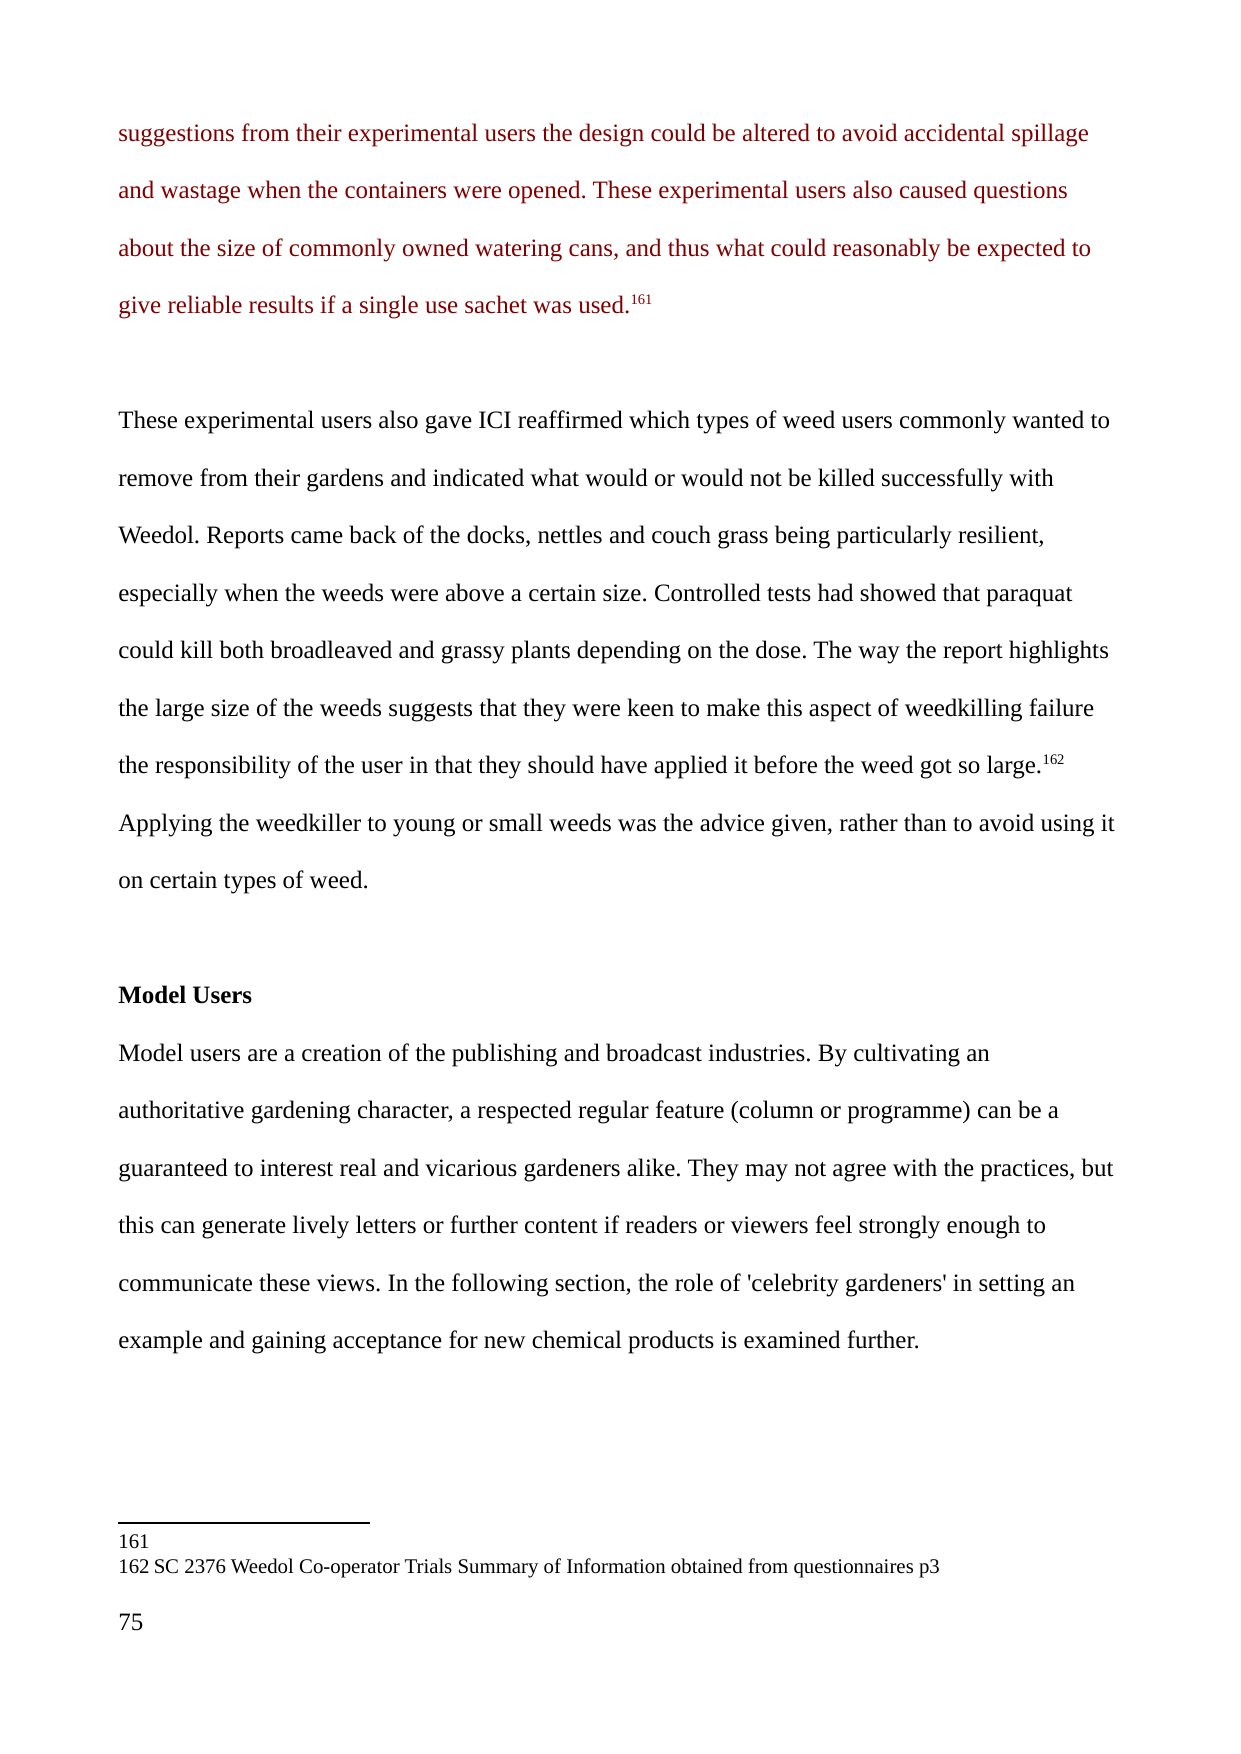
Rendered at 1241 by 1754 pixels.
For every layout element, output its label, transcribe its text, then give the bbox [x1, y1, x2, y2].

text These experimental users also gave ICI reaffirmed which types of weed users commonly wanted to remove from their gardens and indicated what would or would not be killed successfully with Weedol. Reports came back of the docks, nettles and couch grass being particularly resilient, especially when the weeds were above a certain size. Controlled tests had showed that paraquat could kill both broadleaved and grassy plants depending on the dose. The way the report highlights the large size of the weeds suggests that they were keen to make this aspect of weedkilling failure the responsibility of the user in that they should have applied it before the weed got so large. Applying the weedkiller to young or small weeds was the advice given, rather than to avoid using it on certain types of weed. [118, 406, 1122, 894]
text Model Users [118, 981, 1122, 1009]
text Model users are a creation of the publishing and broadcast industries. By cultivating an authoritative gardening character, a respected regular feature (column or programme) can be a guaranteed to interest real and vicarious gardeners alike. They may not agree with the practices, but this can generate lively letters or further content if readers or viewers feel strongly enough to communicate these views. In the following section, the role of 'celebrity gardeners' in setting an example and gaining acceptance for new chemical products is examined further. [118, 1038, 1122, 1354]
text SC 2376 Weedol Co-operator Trials Summary of Information obtained from questionnaires p3 [118, 1553, 1122, 1578]
text suggestions from their experimental users the design could be altered to avoid accidental spillage and wastage when the containers were opened. These experimental users also caused questions about the size of commonly owned watering cans, and thus what could reasonably be expected to give reliable results if a single use sachet was used. [118, 118, 1122, 319]
